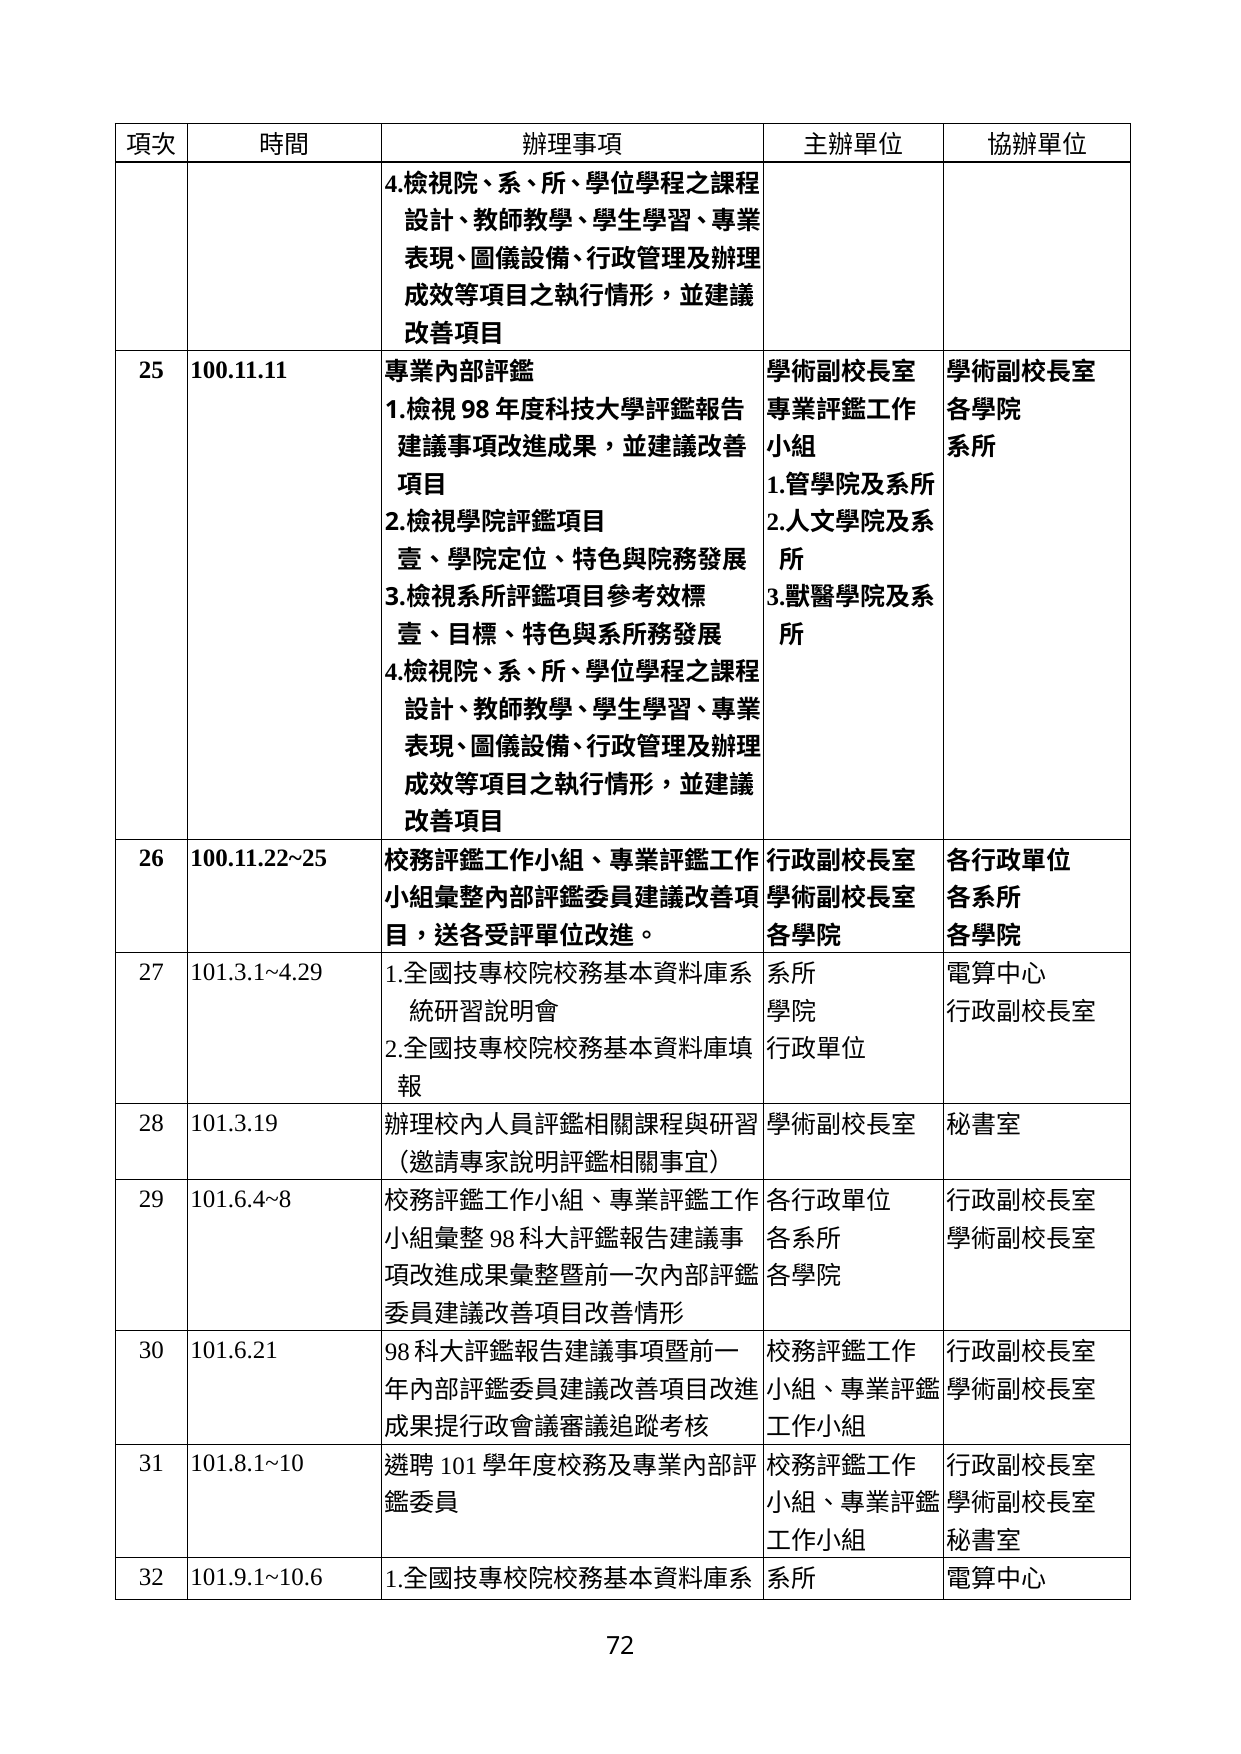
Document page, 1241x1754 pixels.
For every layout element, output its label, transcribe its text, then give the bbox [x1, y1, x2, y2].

table_cell 101.9.1~10.6 [188, 1558, 381, 1598]
table_cell 系所 [764, 1558, 943, 1598]
table_cell 各行政單位 各系所 各學院 [764, 1180, 943, 1330]
table_cell 25 [116, 351, 187, 838]
table_header 項次 [116, 124, 187, 161]
table_cell 100.11.11 [188, 351, 381, 838]
table_cell 101.6.21 [188, 1331, 381, 1444]
table_cell 學術副校長室 專業評鑑工作小組 1.管學院及系所 2.人文學院及系 所 3.獸醫學院及系 所 [764, 351, 943, 838]
table_cell 29 [116, 1180, 187, 1330]
table_cell 系所 學院 行政單位 [764, 953, 943, 1103]
table_cell 遴聘101學年度校務及專業內部評鑑委員 [382, 1445, 763, 1557]
table_cell 專業內部評鑑 1.檢視98年度科技大學評鑑報告 建議事項改進成果，並建議改善 項目 2.檢視學院評鑑項目 壹、學院定位、特色與院務發展 3.檢視系所評鑑項目參考效標 壹、目標、特色與系所務發展 4.檢視院、系、所、學位學程之課程設計、教師教學、學生學習、專業表現、圖儀設備、行政管理及辦理成效等項目之執行情形，並建議改善項目 [382, 351, 763, 838]
table_cell [116, 163, 187, 350]
table_cell 行政副校長室 學術副校長室 [944, 1331, 1130, 1444]
table_cell 100.11.22~25 [188, 840, 381, 952]
table_cell 各行政單位 各系所 各學院 [944, 840, 1130, 952]
table_cell 學術副校長室 [764, 1104, 943, 1179]
table_cell 32 [116, 1558, 187, 1598]
table_cell 30 [116, 1331, 187, 1444]
table_cell 校務評鑑工作小組、專業評鑑工作小組彙整98科大評鑑報告建議事項改進成果彙整暨前一次內部評鑑委員建議改善項目改善情形 [382, 1180, 763, 1330]
table_cell 校務評鑑工作小組、專業評鑑工作小組彙整內部評鑑委員建議改善項目，送各受評單位改進。 [382, 840, 763, 952]
table_cell 31 [116, 1445, 187, 1557]
table_cell 1.全國技專校院校務基本資料庫系 [382, 1558, 763, 1598]
table_cell 101.3.19 [188, 1104, 381, 1179]
table_cell 電算中心 行政副校長室 [944, 953, 1130, 1103]
table_cell 27 [116, 953, 187, 1103]
table_cell [188, 163, 381, 350]
table_cell 26 [116, 840, 187, 952]
table_header 辦理事項 [382, 124, 763, 161]
table_cell 101.3.1~4.29 [188, 953, 381, 1103]
table_cell 學術副校長室 各學院 系所 [944, 351, 1130, 838]
table_cell 行政副校長室 學術副校長室各學院 [764, 840, 943, 952]
table_cell 行政副校長室 學術副校長室 秘書室 [944, 1445, 1130, 1557]
table_cell 校務評鑑工作小組、專業評鑑工作小組 [764, 1331, 943, 1444]
table_header 協辦單位 [944, 124, 1130, 161]
table_cell 1.全國技專校院校務基本資料庫系統研習說明會 2.全國技專校院校務基本資料庫填 報 [382, 953, 763, 1103]
table_cell 98科大評鑑報告建議事項暨前一年內部評鑑委員建議改善項目改進成果提行政會議審議追蹤考核 [382, 1331, 763, 1444]
table_cell 行政副校長室 學術副校長室 [944, 1180, 1130, 1330]
table_cell 4.檢視院、系、所、學位學程之課程設計、教師教學、學生學習、專業表現、圖儀設備、行政管理及辦理成效等項目之執行情形，並建議改善項目 [382, 163, 763, 350]
table_cell 電算中心 [944, 1558, 1130, 1598]
table_cell 101.8.1~10 [188, 1445, 381, 1557]
table_cell [944, 163, 1130, 350]
table_cell [764, 163, 943, 350]
table_header 時間 [188, 124, 381, 161]
table_header 主辦單位 [764, 124, 943, 161]
table_cell 101.6.4~8 [188, 1180, 381, 1330]
table_cell 辦理校內人員評鑑相關課程與研習 （邀請專家說明評鑑相關事宜） [382, 1104, 763, 1179]
table_cell 28 [116, 1104, 187, 1179]
table_cell 校務評鑑工作小組、專業評鑑工作小組 [764, 1445, 943, 1557]
table_cell 秘書室 [944, 1104, 1130, 1179]
